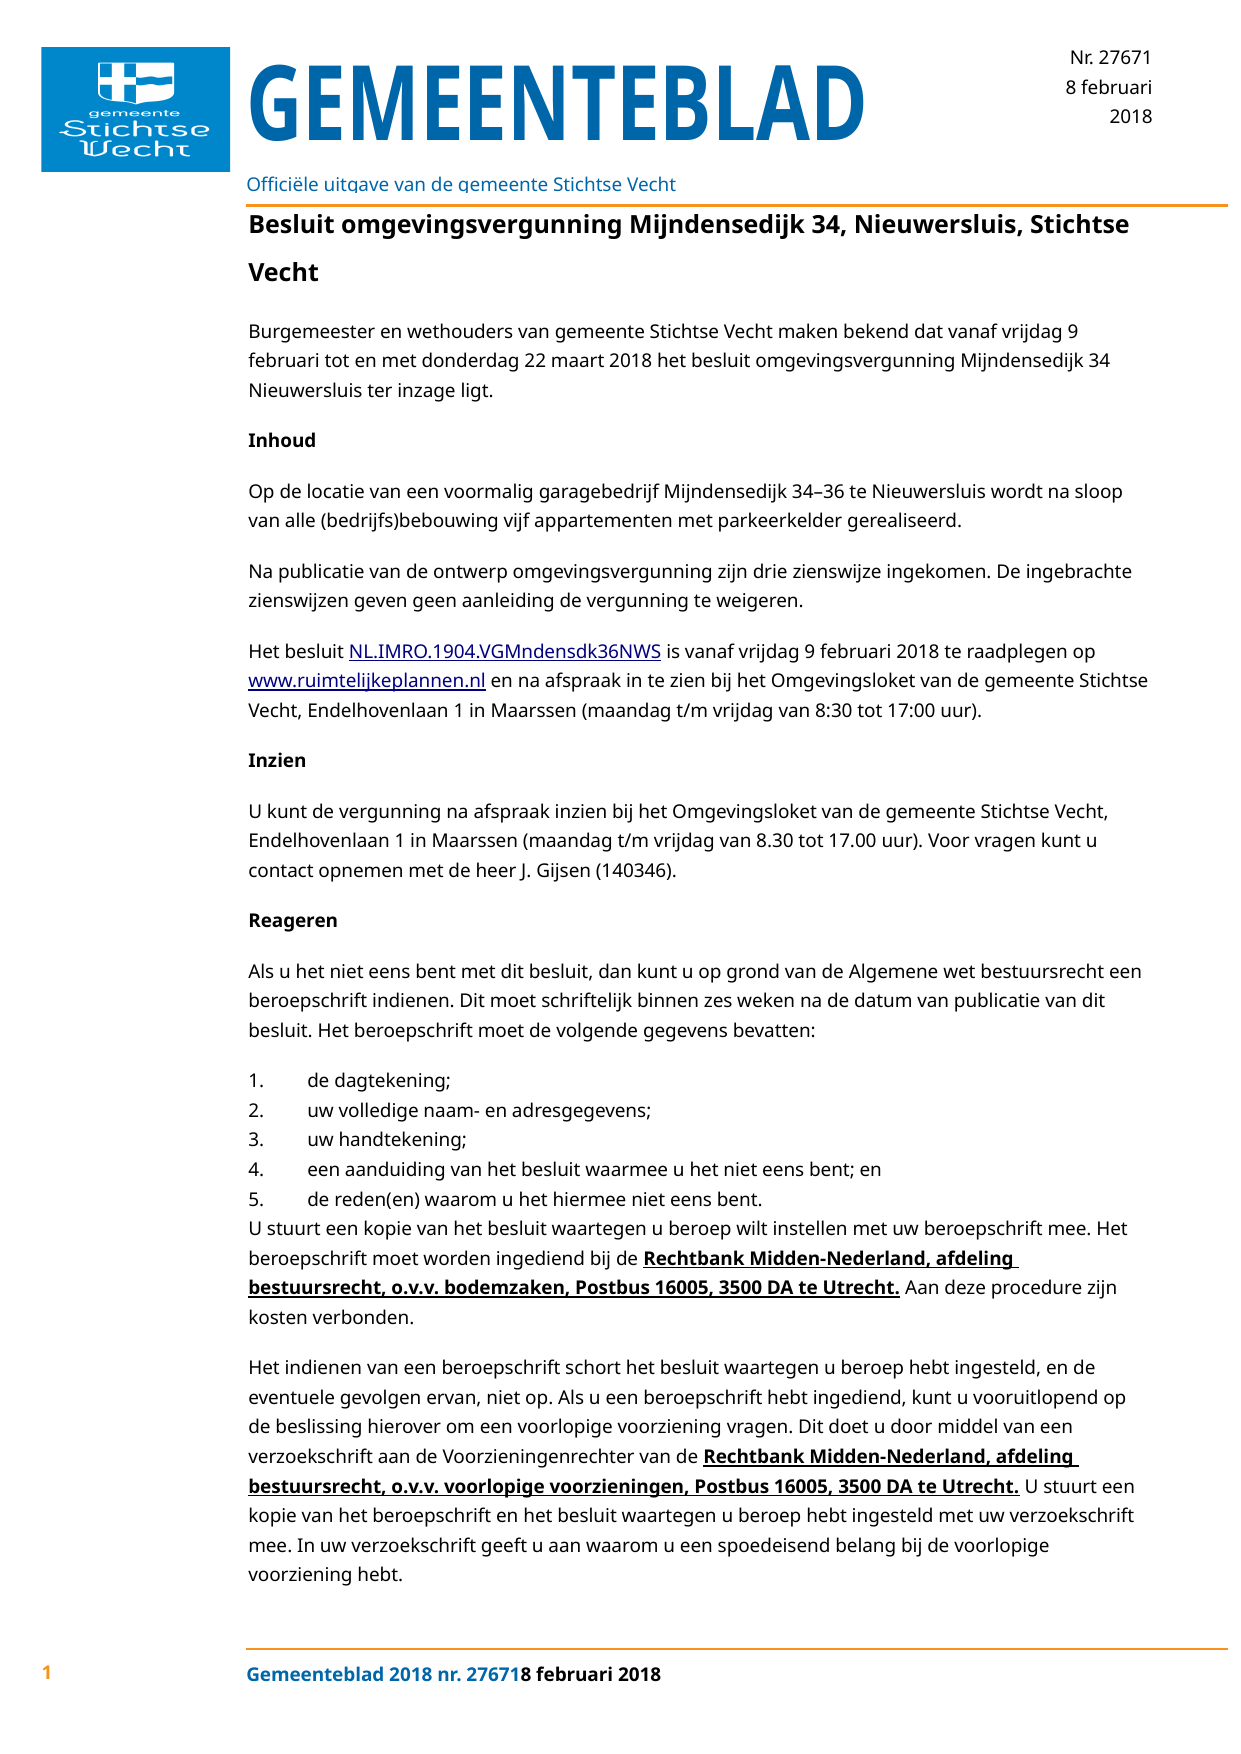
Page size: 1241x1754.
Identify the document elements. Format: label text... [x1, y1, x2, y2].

text U stuurt een kopie van het besluit waartegen u beroep wilt instellen met uw beroepschrift mee. Het beroepschrift moet worden ingediend bij de Rechtbank Midden-Nederland, afdeling bestuursrecht, o.v.v. bodemzaken, Postbus 16005, 3500 DA te Utrecht. Aan deze procedure zijn kosten verbonden. [248, 1215, 1152, 1330]
text Het besluit NL.IMRO.1904.VGMndensdk36NWS is vanaf vrijdag 9 februari 2018 te raadplegen op www.ruimtelijkeplannen.nl en na afspraak in te zien bij het Omgevingsloket van de gemeente Stichtse Vecht, Endelhovenlaan 1 in Maarssen (maandag t/m vrijdag van 8:30 tot 17:00 uur). [248, 638, 1152, 723]
picture [137, 63, 174, 103]
list de reden(en) waarom u het hiermee niet eens bent. [248, 1186, 1152, 1212]
text Inhoud [248, 427, 1152, 453]
picture [99, 63, 135, 101]
text Burgemeester en wethouders van gemeente Stichtse Vecht maken bekend dat vanaf vrijdag 9 februari tot en met donderdag 22 maart 2018 het besluit omgevingsvergunning Mijndensedijk 34 Nieuwersluis ter inzage ligt. [248, 318, 1152, 403]
text Het indienen van een beroepschrift schort het besluit waartegen u beroep hebt ingesteld, en de eventuele gevolgen ervan, niet op. Als u een beroepschrift hebt ingediend, kunt u vooruitlopend op de beslissing hierover om een voorlopige voorziening vragen. Dit doet u door middel van een verzoekschrift aan de Voorzieningenrechter van de Rechtbank Midden-Nederland, afdeling bestuursrecht, o.v.v. voorlopige voorzieningen, Postbus 16005, 3500 DA te Utrecht. U stuurt een kopie van het beroepschrift en het besluit waartegen u beroep hebt ingesteld met uw verzoekschrift mee. In uw verzoekschrift geeft u aan waarom u een spoedeisend belang bij de voorlopige voorziening hebt. [248, 1354, 1152, 1587]
list de dagtekening; [248, 1067, 1152, 1093]
text Besluit omgevingsvergunning Mijndensedijk 34, Nieuwersluis, Stichtse Vecht [248, 207, 1152, 288]
text Reageren [248, 907, 1152, 933]
list uw handtekening; [248, 1127, 1152, 1152]
text Inzien [248, 747, 1152, 773]
list een aanduiding van het besluit waarmee u het niet eens bent; en [248, 1156, 1152, 1182]
text Na publicatie van de ontwerp omgevingsvergunning zijn drie zienswijze ingekomen. De ingebrachte zienswijzen geven geen aanleiding de vergunning te weigeren. [248, 558, 1152, 613]
text Als u het niet eens bent met dit besluit, dan kunt u op grond van de Algemene wet bestuursrecht een beroepschrift indienen. Dit moet schriftelijk binnen zes weken na de datum van publicatie van dit besluit. Het beroepschrift moet de volgende gegevens bevatten: [248, 958, 1152, 1043]
list uw volledige naam- en adresgegevens; [248, 1097, 1152, 1123]
text Op de locatie van een voormalig garagebedrijf Mijndensedijk 34–36 te Nieuwersluis wordt na sloop van alle (bedrijfs)bebouwing vijf appartementen met parkeerkelder gerealiseerd. [248, 478, 1152, 533]
text U kunt de vergunning na afspraak inzien bij het Omgevingsloket van de gemeente Stichtse Vecht, Endelhovenlaan 1 in Maarssen (maandag t/m vrijdag van 8.30 tot 17.00 uur). Voor vragen kunt u contact opnemen met de heer J. Gijsen (140346). [248, 798, 1152, 883]
